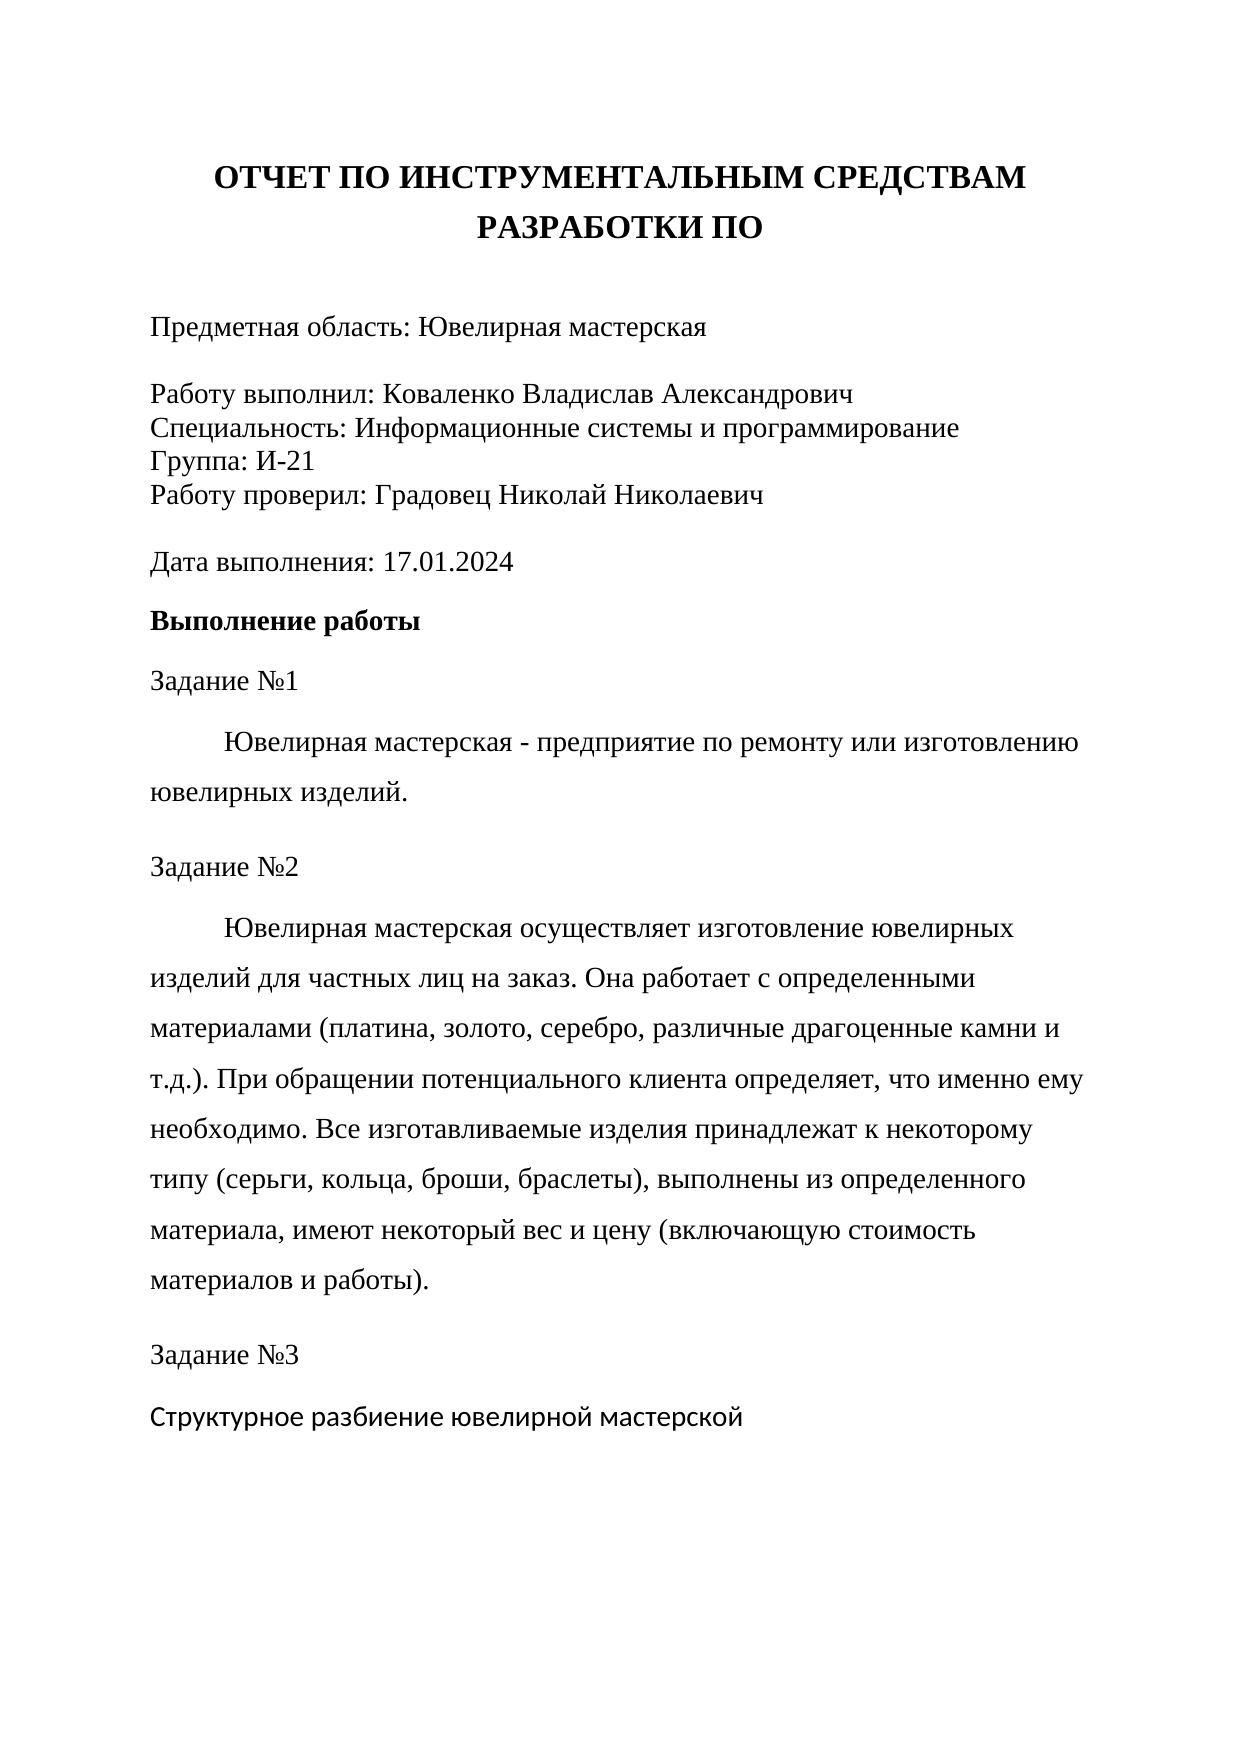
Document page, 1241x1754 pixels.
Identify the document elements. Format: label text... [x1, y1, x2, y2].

text Работу проверил: Градовец Николай Николаевич [150, 477, 1090, 511]
text Задание №1 [150, 663, 1090, 697]
text Задание №3 [150, 1337, 1090, 1371]
text Работу выполнил: Коваленко Владислав Александрович [150, 376, 1090, 410]
text Задание №2 [150, 849, 1090, 883]
text Структурное разбиение ювелирной мастерской [150, 1398, 1090, 1433]
text Группа: И-21 [150, 443, 1090, 477]
text Ювелирная мастерская - предприятие по ремонту или изготовлению ювелирных изделий. [150, 724, 1090, 808]
text Специальность: Информационные системы и программирование [150, 410, 1090, 443]
text ОТЧЕТ ПО ИНСТРУМЕНТАЛЬНЫМ СРЕДСТВАМ РАЗРАБОТКИ ПО [150, 157, 1090, 245]
text Выполнение работы [150, 603, 1090, 636]
text Ювелирная мастерская осуществляет изготовление ювелирных изделий для частных лиц на заказ. Она работает с определенными материалами (платина, золото, серебро, различные драгоценные камни и т.д.). При обращении потенциального клиента определяет, что именно ему необходимо. Все изготавливаемые изделия принадлежат к некоторому типу (серьги, кольца, броши, браслеты), выполнены из определенного материала, имеют некоторый вес и цену (включающую стоимость материалов и работы). [150, 910, 1090, 1296]
text Дата выполнения: 17.01.2024 [150, 544, 1090, 578]
text Предметная область: Ювелирная мастерская [150, 309, 1090, 343]
